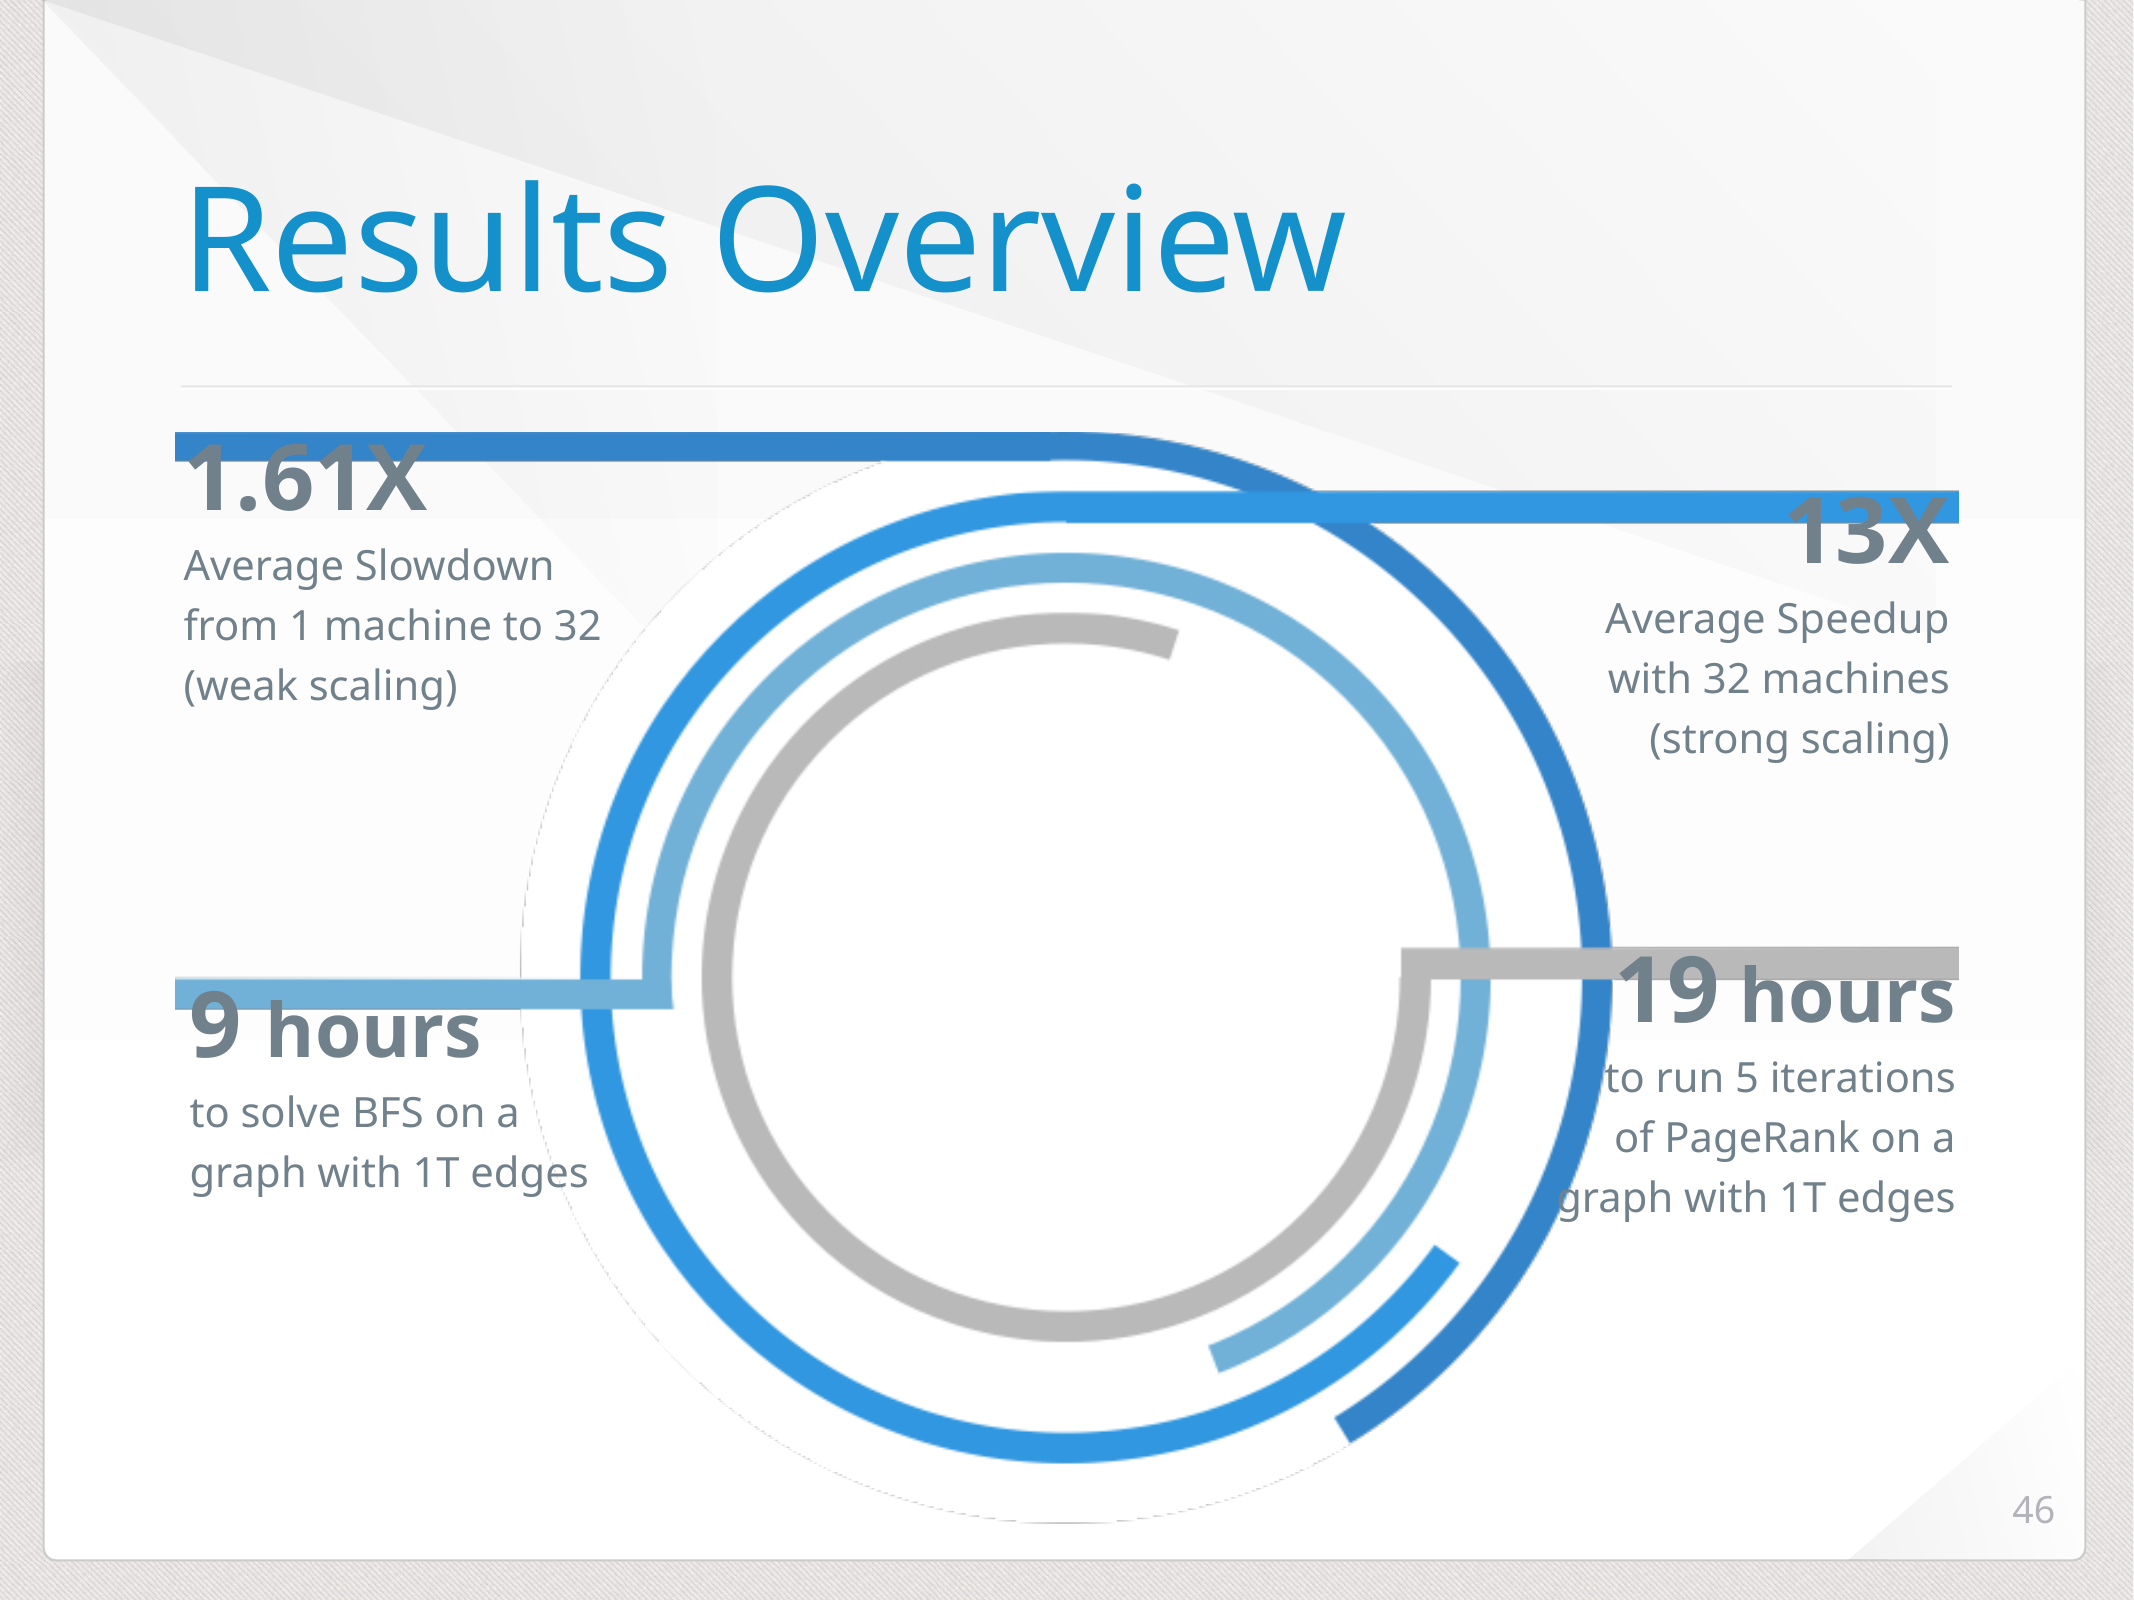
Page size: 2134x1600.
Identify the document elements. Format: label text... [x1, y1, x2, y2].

picture [175, 432, 1959, 1526]
title Results Overview [181, 145, 1953, 355]
text_box 9 hours to solve BFS on a graph with 1T edges [181, 935, 699, 1205]
slide_number [1909, 1476, 2071, 1548]
text_box 1.61X Average Slowdown from 1 machine to 32 (weak scaling) [175, 388, 693, 718]
text_box 13X Average Speedup with 32 machines (strong scaling) [1440, 441, 1959, 770]
text_box 19 hours to run 5 iterations of PageRank on a graph with 1T edges [1446, 901, 1965, 1230]
picture [0, 0, 2134, 1600]
